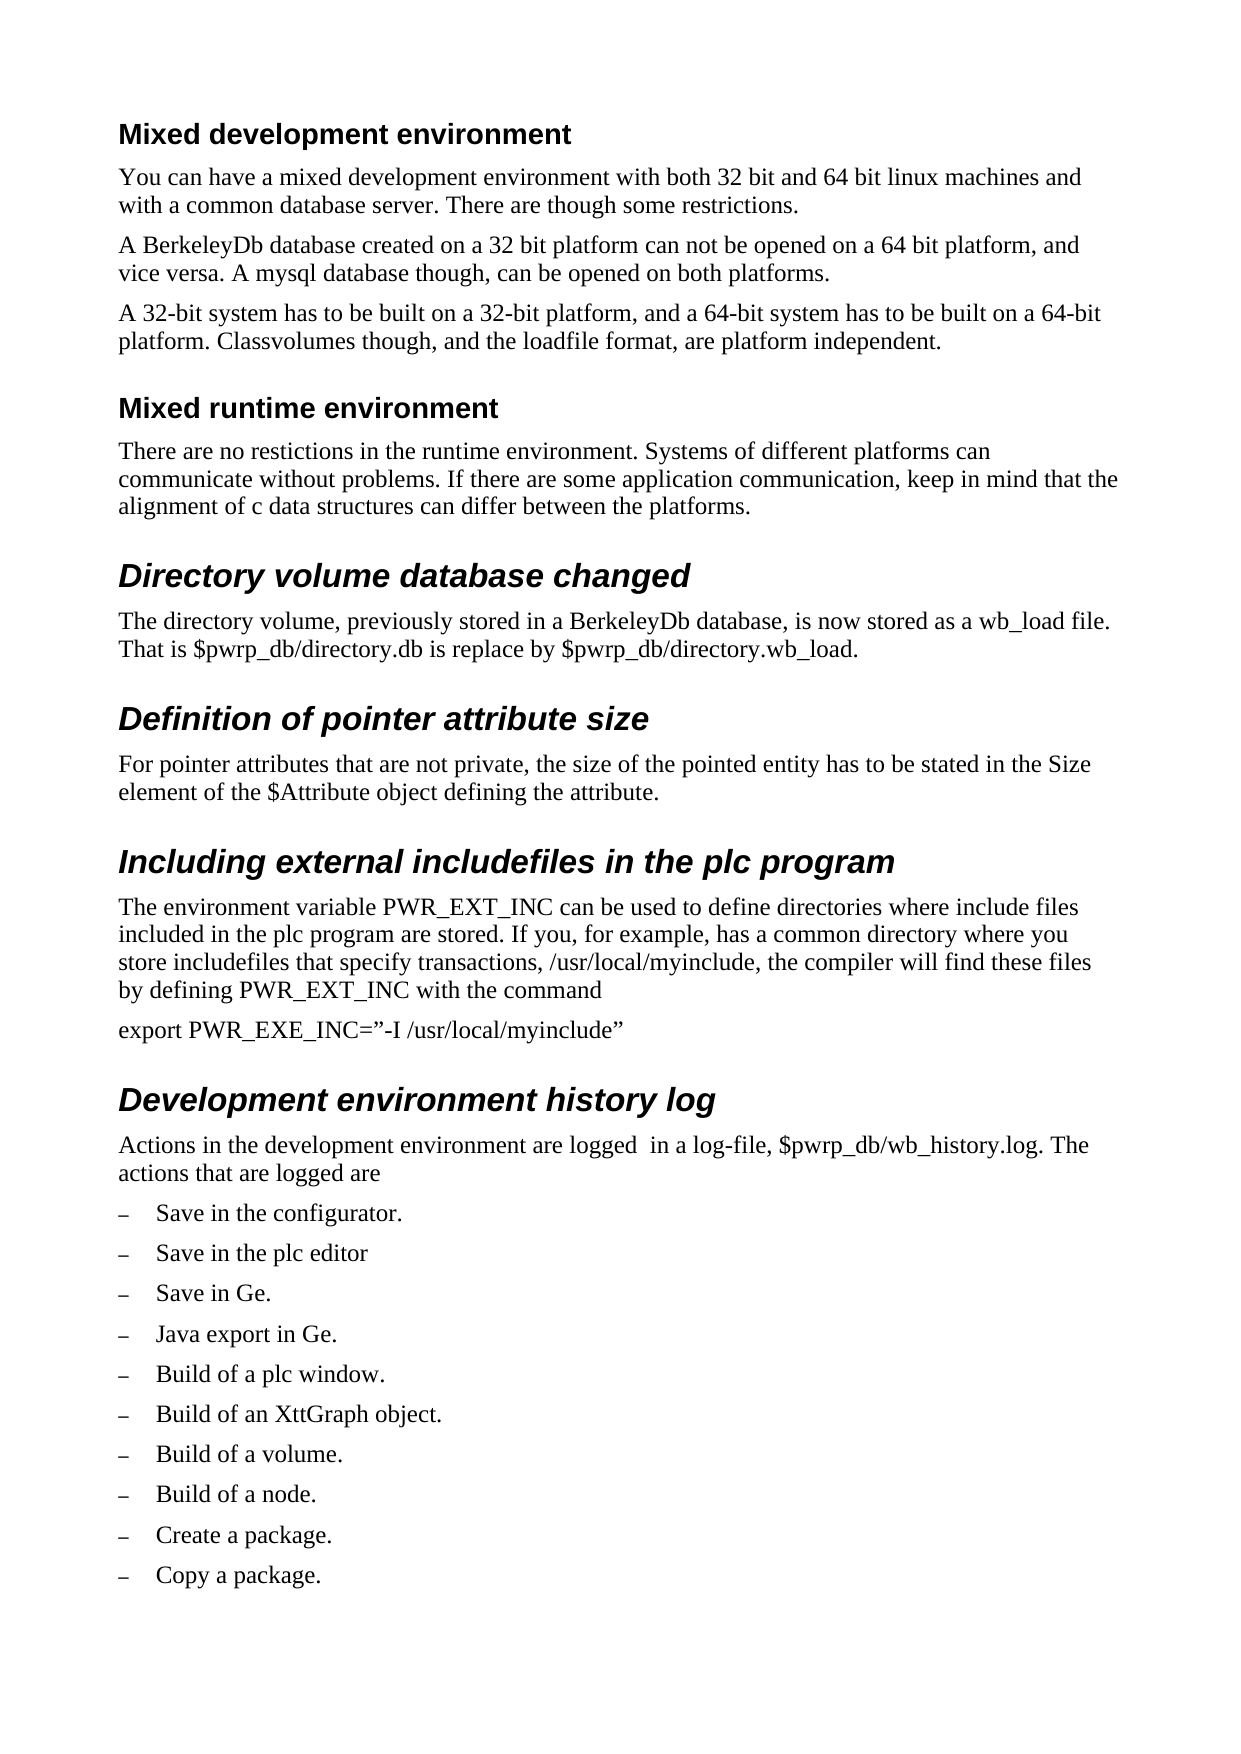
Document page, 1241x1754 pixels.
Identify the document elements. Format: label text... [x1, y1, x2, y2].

subtitle Development environment history log [118, 1081, 1122, 1119]
text export PWR_EXE_INC=”-I /usr/local/myinclude” [118, 1016, 1122, 1044]
list Build of a plc window. [118, 1360, 1122, 1388]
subtitle Mixed development environment [118, 118, 1122, 151]
list Save in the plc editor [118, 1239, 1122, 1267]
list Build of an XttGraph object. [118, 1400, 1122, 1428]
list Save in Ge. [118, 1279, 1122, 1307]
text The directory volume, previously stored in a BerkeleyDb database, is now stored as a wb_load file. That is $pwrp_db/directory.db is replace by $pwrp_db/directory.wb_load. [118, 607, 1122, 663]
subtitle Definition of pointer attribute size [118, 700, 1122, 738]
subtitle Including external includefiles in the plc program [118, 843, 1122, 880]
list Create a package. [118, 1521, 1122, 1548]
list Copy a package. [118, 1561, 1122, 1589]
text A 32-bit system has to be built on a 32-bit platform, and a 64-bit system has to be built on a 64-bit platform. Classvolumes though, and the loadfile format, are platform independent. [118, 299, 1122, 354]
list Build of a node. [118, 1481, 1122, 1508]
text You can have a mixed development environment with both 32 bit and 64 bit linux machines and with a common database server. There are though some restrictions. [118, 163, 1122, 219]
subtitle Directory volume database changed [118, 558, 1122, 595]
text For pointer attributes that are not private, the size of the pointed entity has to be stated in the Size element of the $Attribute object defining the attribute. [118, 750, 1122, 806]
text The environment variable PWR_EXT_INC can be used to define directories where include files included in the plc program are stored. If you, for example, has a common directory where you store includefiles that specify transactions, /usr/local/myinclude, the compiler will find these files by defining PWR_EXT_INC with the command [118, 893, 1122, 1004]
subtitle Mixed runtime environment [118, 392, 1122, 424]
text A BerkeleyDb database created on a 32 bit platform can not be opened on a 64 bit platform, and vice versa. A mysql database though, can be opened on both platforms. [118, 231, 1122, 287]
text Actions in the development environment are logged in a log-file, $pwrp_db/wb_history.log. The actions that are logged are [118, 1131, 1122, 1187]
list Build of a volume. [118, 1440, 1122, 1468]
text There are no restictions in the runtime environment. Systems of different platforms can communicate without problems. If there are some application communication, keep in mind that the alignment of c data structures can differ between the platforms. [118, 437, 1122, 520]
list Save in the configurator. [118, 1199, 1122, 1227]
list Java export in Ge. [118, 1320, 1122, 1347]
